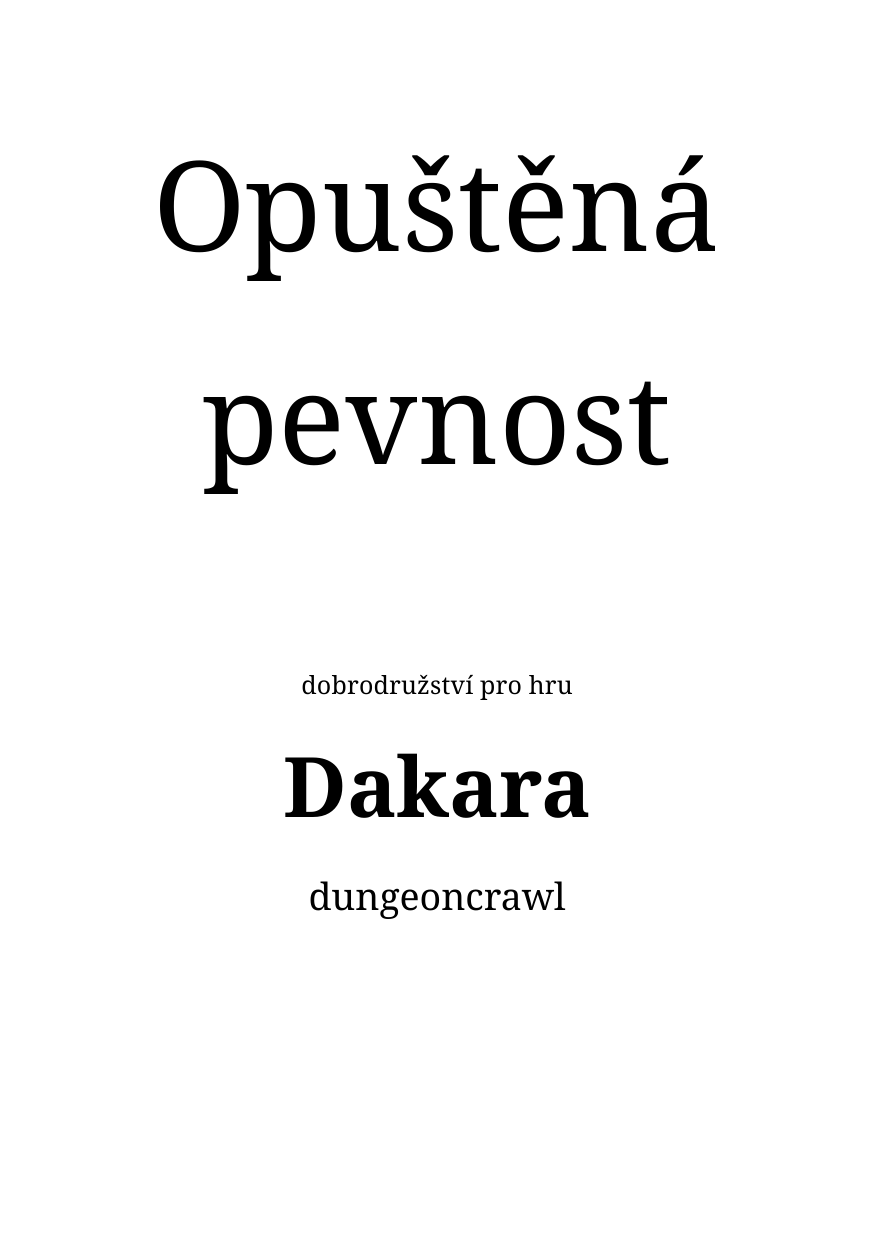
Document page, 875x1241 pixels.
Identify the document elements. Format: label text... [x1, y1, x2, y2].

text dobrodružství pro hru [118, 668, 756, 702]
text Dakara [118, 728, 756, 842]
text dungeoncrawl [118, 870, 756, 921]
text Opuštěná pevnost [118, 118, 756, 501]
